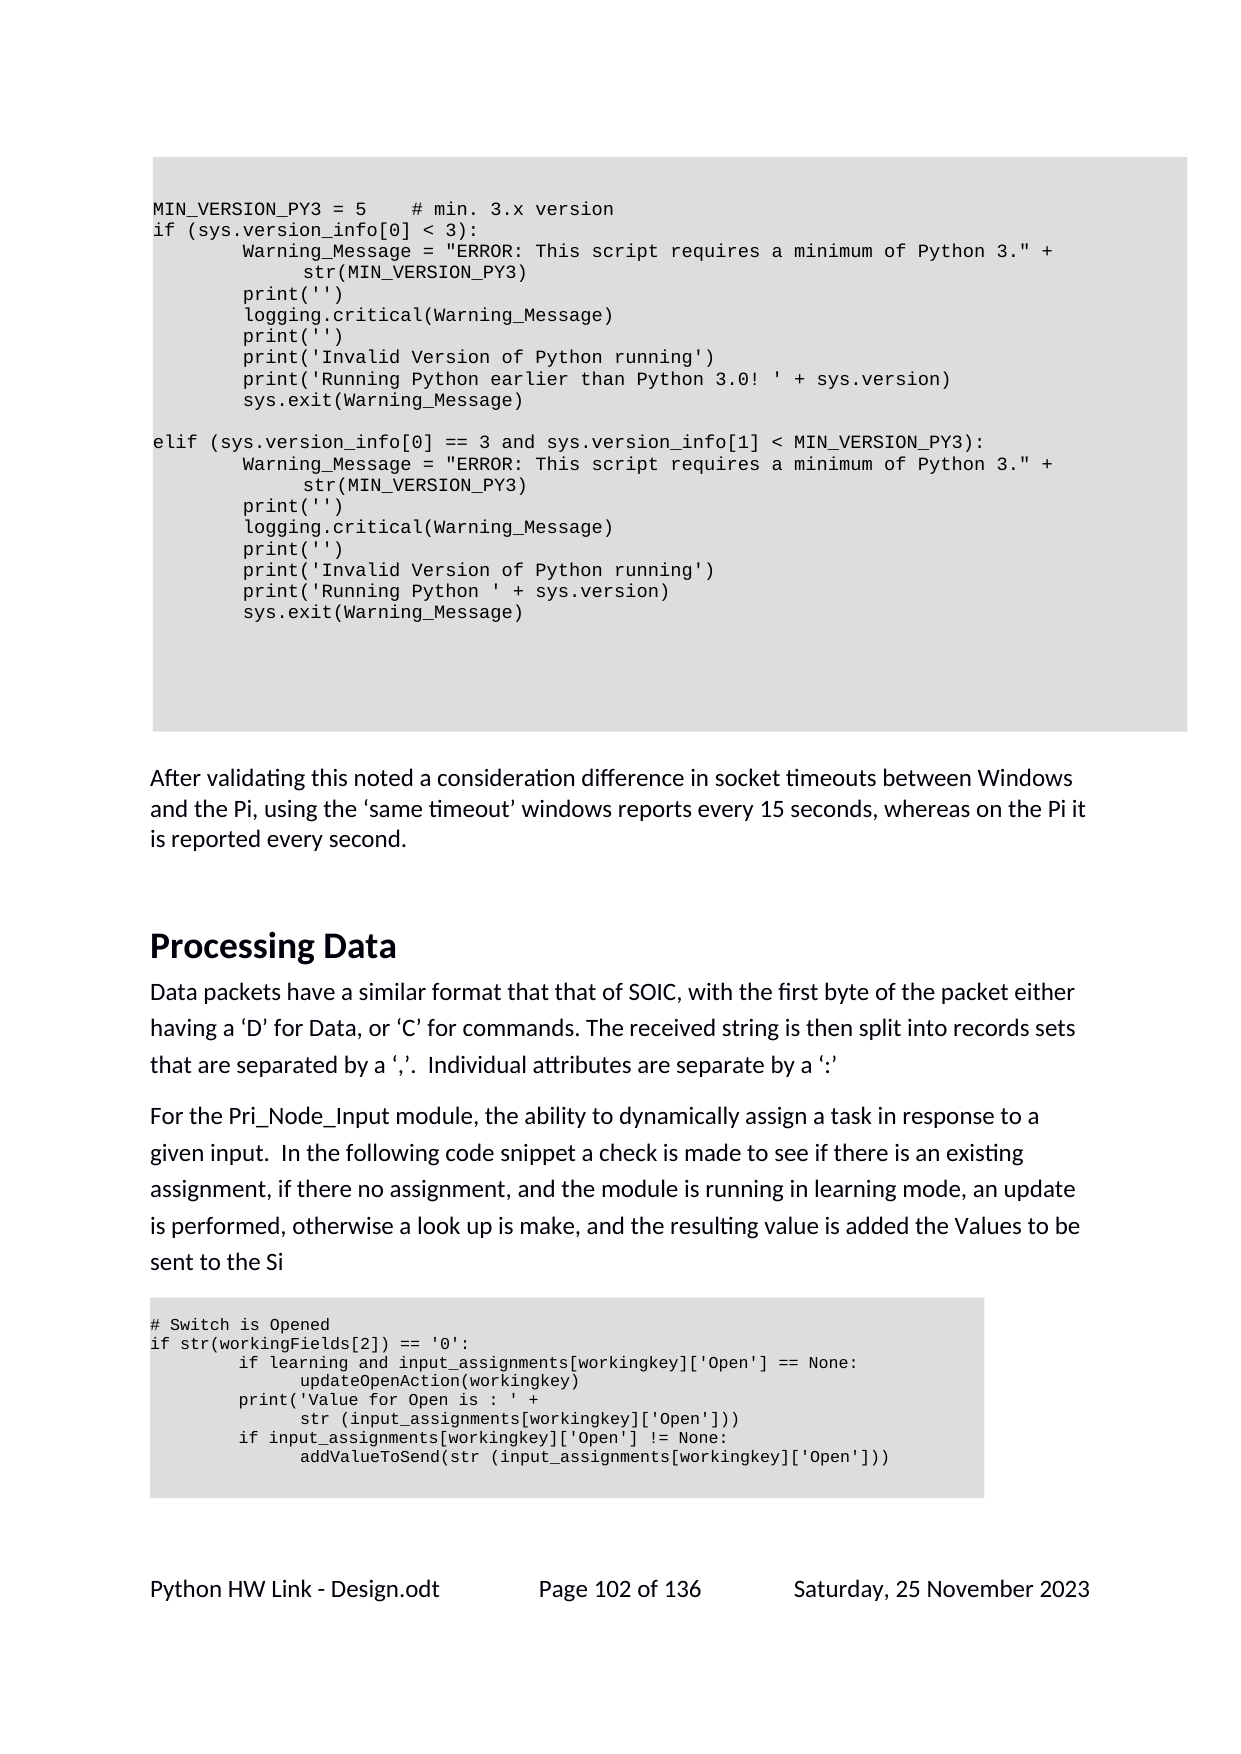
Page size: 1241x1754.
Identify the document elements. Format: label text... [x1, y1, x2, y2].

text After validating this noted a consideration difference in socket timeouts between Windows and the Pi, using the ‘same timeout’ windows reports every 15 seconds, whereas on the Pi it is reported every second. [150, 762, 1090, 854]
subtitle Processing Data [150, 922, 1090, 968]
text For the Pri_Node_Input module, the ability to dynamically assign a task in response to a given input. In the following code snippet a check is made to see if there is an existing assignment, if there no assignment, and the module is running in learning mode, an update is performed, otherwise a look up is make, and the resulting value is added the Values to be sent to the Si [150, 1100, 1090, 1277]
text Data packets have a similar format that that of SOIC, with the first byte of the packet either having a ‘D’ for Data, or ‘C’ for commands. The received string is then split into records sets that are separated by a ‘,’. Individual attributes are separate by a ‘:’ [150, 976, 1090, 1079]
